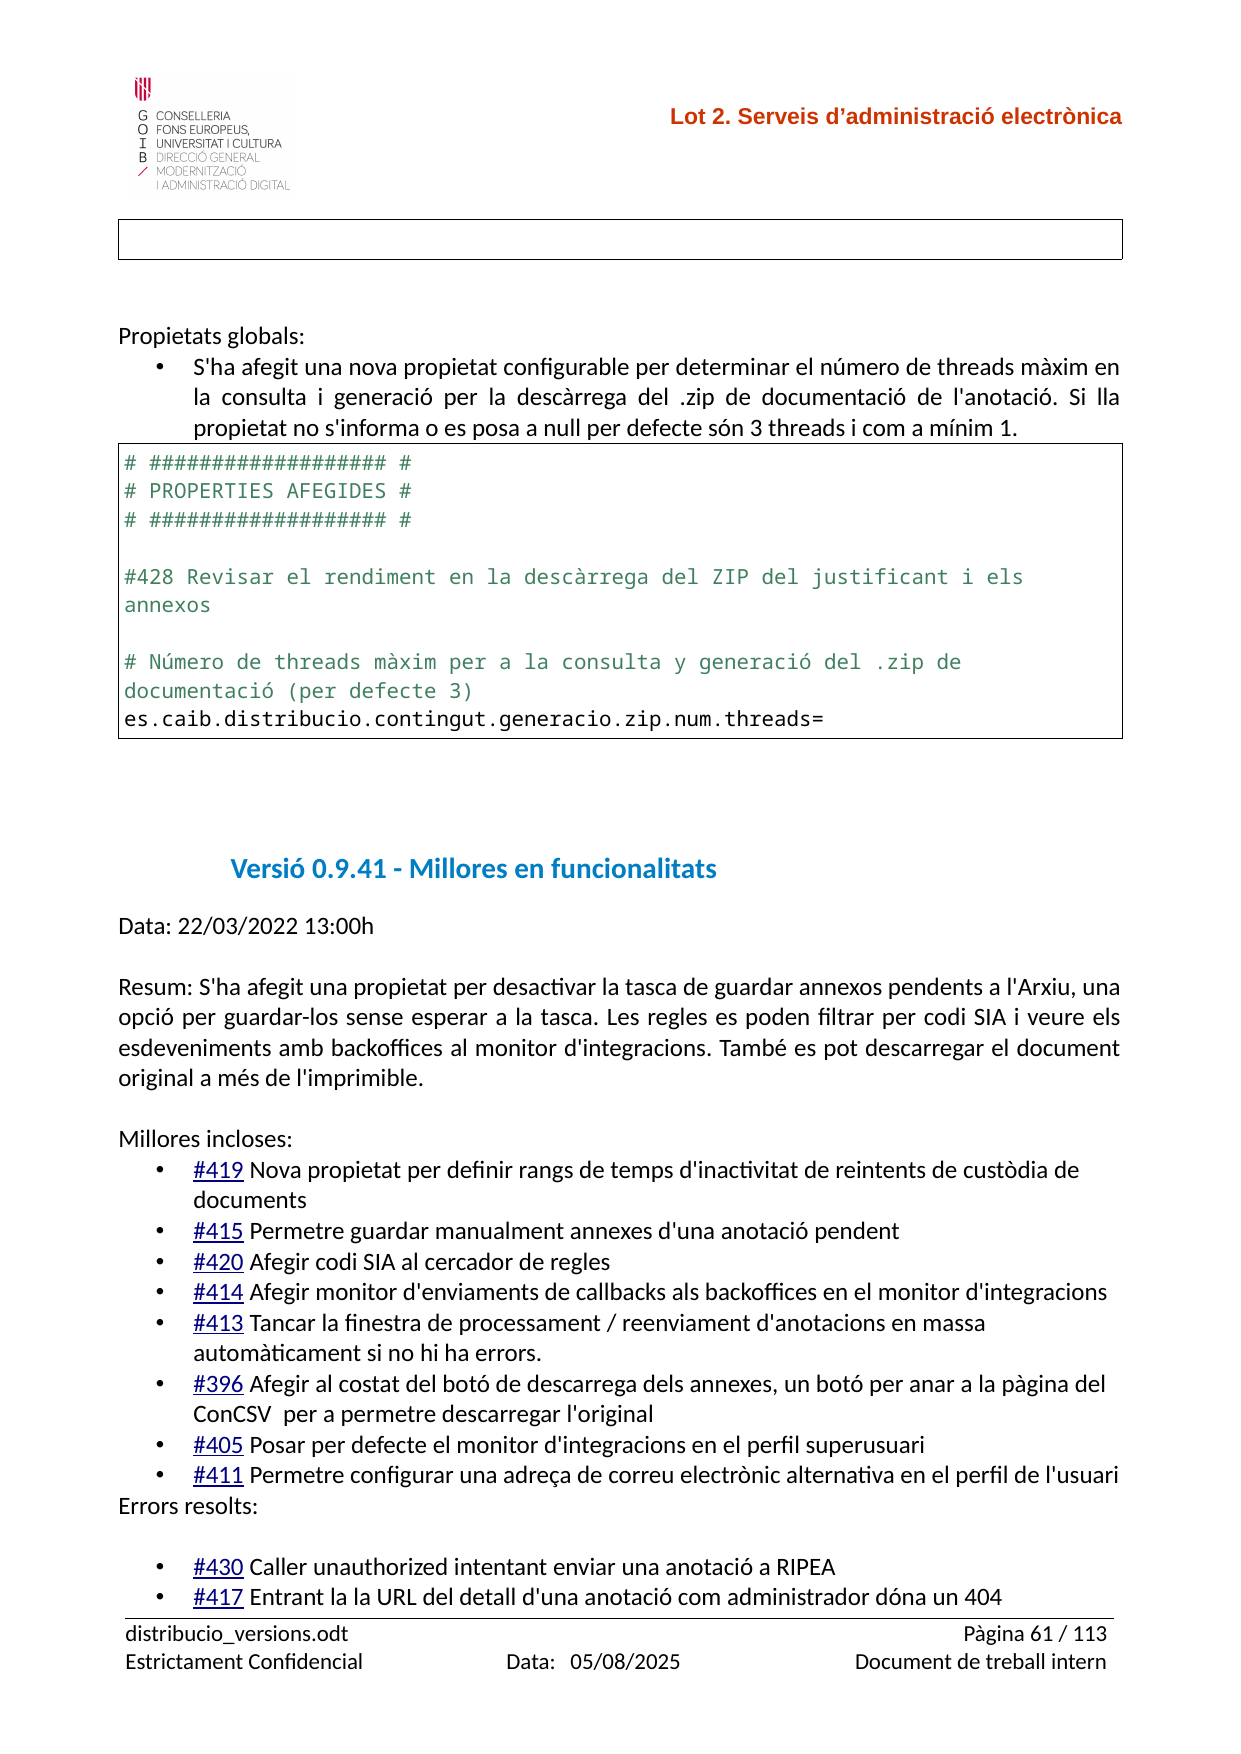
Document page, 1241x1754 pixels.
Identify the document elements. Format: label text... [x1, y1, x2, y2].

text Errors resolts: [118, 1490, 1122, 1520]
text Propietats globals: [118, 320, 1122, 351]
list #411 Permetre configurar una adreça de correu electrònic alternativa en el perfil de l'usuari [156, 1459, 1122, 1490]
list #430 Caller unauthorized intentant enviar una anotació a RIPEA [156, 1551, 1122, 1581]
list #405 Posar per defecte el monitor d'integracions en el perfil superusuari [156, 1429, 1122, 1459]
list S'ha afegit una nova propietat configurable per determinar el número de threads màxim en la consulta i generació per la descàrrega del .zip de documentació de l'anotació. Si lla propietat no s'informa o es posa a null per defecte són 3 threads i com a mínim 1. [156, 351, 1122, 442]
table_header [119, 220, 1122, 259]
list #415 Permetre guardar manualment annexes d'una anotació pendent [156, 1215, 1122, 1246]
list #419 Nova propietat per definir rangs de temps d'inactivitat de reintents de custòdia de documents [156, 1154, 1122, 1215]
list #417 Entrant la la URL del detall d'una anotació com administrador dóna un 404 [156, 1581, 1122, 1612]
text Data: 22/03/2022 13:00h [118, 910, 1122, 940]
text Millores incloses: [118, 1123, 1122, 1154]
list #413 Tancar la finestra de processament / reenviament d'anotacions en massa automàticament si no hi ha errors. [156, 1307, 1122, 1368]
table_header # ################### # # PROPERTIES AFEGIDES # # ################### # #428 Revisar el rendiment en la descàrrega del ZIP del justificant i els annexos # Número de threads màxim per a la consulta y generació del .zip de documentació (per defecte 3) es.caib.distribucio.contingut.generacio.zip.num.threads= [119, 444, 1122, 738]
picture [126, 70, 299, 197]
list #420 Afegir codi SIA al cercador de regles [156, 1246, 1122, 1276]
list #414 Afegir monitor d'enviaments de callbacks als backoffices en el monitor d'integracions [156, 1276, 1122, 1307]
subtitle Versió 0.9.41 - Millores en funcionalitats [153, 851, 1122, 886]
list #396 Afegir al costat del botó de descarrega dels annexes, un botó per anar a la pàgina del ConCSV per a permetre descarregar l'original [156, 1368, 1122, 1429]
text Resum: S'ha afegit una propietat per desactivar la tasca de guardar annexos pendents a l'Arxiu, una opció per guardar-los sense esperar a la tasca. Les regles es poden filtrar per codi SIA i veure els esdeveniments amb backoffices al monitor d'integracions. També es pot descarregar el document original a més de l'imprimible. [118, 971, 1122, 1093]
